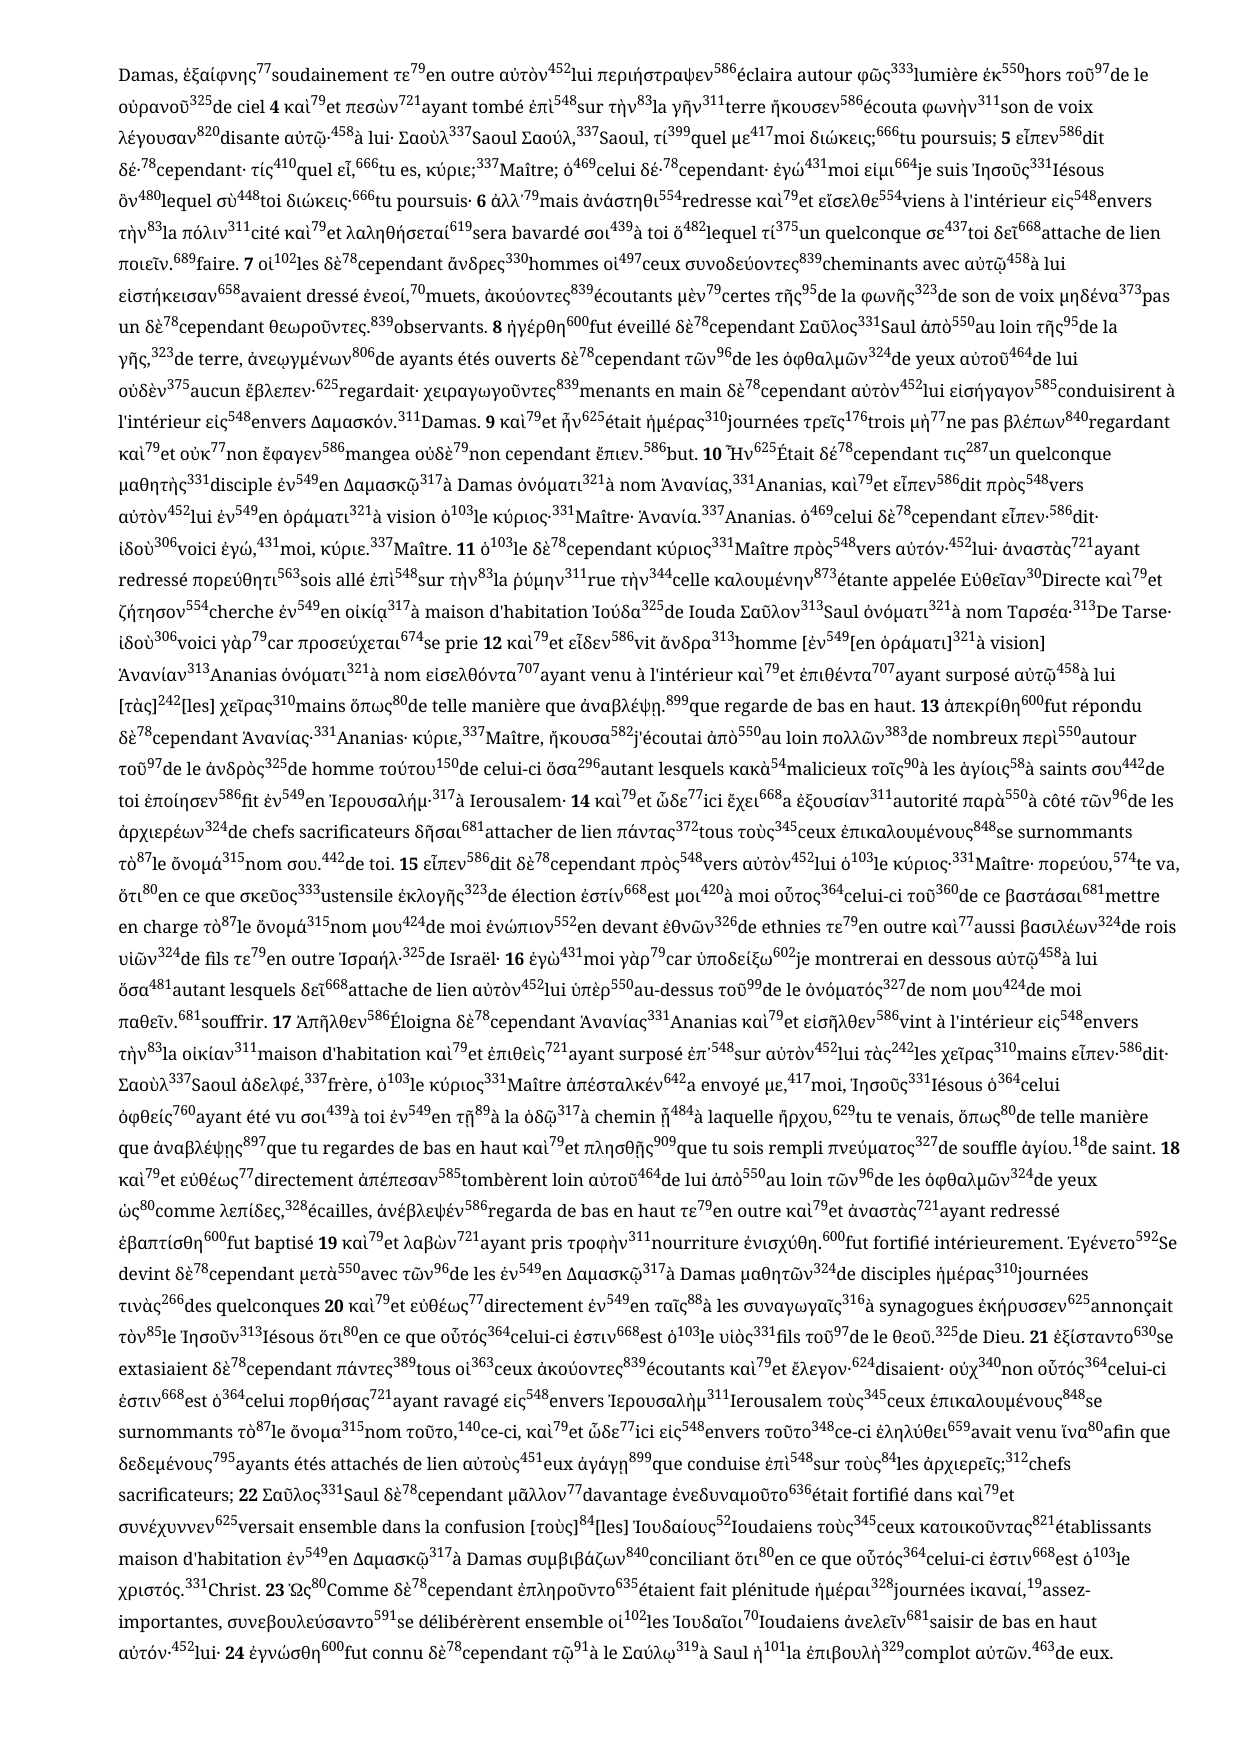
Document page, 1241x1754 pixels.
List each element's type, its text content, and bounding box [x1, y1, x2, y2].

text 1 Ὁ103Le δὲ78cependant Σαῦλος331Saul ἔτι77encore ἐμπνέων840inspirant souffle ἀπειλῆς323de menace καὶ79et φόνου325de meurtre εἰς548envers τοὺς84les μαθητὰς312disciples τοῦ97de le κυρίου,325de Maître, προσελθὼν721ayant venu vers τῷ91à le ἀρχιερεῖ319à chef sacrificateur 2 ᾐτήσατο592se demanda παρ᾽550à côté αὐτοῦ464de lui ἐπιστολὰς310épîtres εἰς548envers Δαμασκὸν311Damas πρὸς548vers τὰς82les συναγωγάς,310synagogues, ὅπως80de telle manière que ἐάν80si le cas échéant τινας372des quelconques εὕρῃ899que trouve τῆς95de la ὁδοῦ323de chemin ὄντας,821étants, ἄνδρας312hommes τε79en outre καὶ79et γυναῖκας,310femmes, δεδεμένους795ayants étés attachés de lien ἀγάγῃ899que conduise εἰς548envers Ἰερουσαλήμ.311Ierousalem. 3 Ἐν549En δὲ78cependant τῷ354à ce πορεύεσθαι690se aller ἐγένετο592se devint αὐτὸν452lui ἐγγίζειν689approcher τῇ89à la Δαμασκῷ,317à Damas, ἐξαίφνης77soudainement τε79en outre αὐτὸν452lui περιήστραψεν586éclaira autour φῶς333lumière ἐκ550hors τοῦ97de le οὐρανοῦ325de ciel 4 καὶ79et πεσὼν721ayant tombé ἐπὶ548sur τὴν83la γῆν311terre ἤκουσεν586écouta φωνὴν311son de voix λέγουσαν820disante αὐτῷ·458à lui· Σαοὺλ337Saoul Σαούλ,337Saoul, τί399quel με417moi διώκεις;666tu poursuis; 5 εἶπεν586dit δέ·78cependant· τίς410quel εἶ,666tu es, κύριε;337Maître; ὁ469celui δέ·78cependant· ἐγώ431moi εἰμι664je suis Ἰησοῦς331Iésous ὃν480lequel σὺ448toi διώκεις·666tu poursuis· 6 ἀλλ᾽79mais ἀνάστηθι554redresse καὶ79et εἴσελθε554viens à l'intérieur εἰς548envers τὴν83la πόλιν311cité καὶ79et λαληθήσεταί619sera bavardé σοι439à toi ὅ482lequel τί375un quelconque σε437toi δεῖ668attache de lien ποιεῖν.689faire. 7 οἱ102les δὲ78cependant ἄνδρες330hommes οἱ497ceux συνοδεύοντες839cheminants avec αὐτῷ458à lui εἱστήκεισαν658avaient dressé ἐνεοί,70muets, ἀκούοντες839écoutants μὲν79certes τῆς95de la φωνῆς323de son de voix μηδένα373pas un δὲ78cependant θεωροῦντες.839observants. 8 ἠγέρθη600fut éveillé δὲ78cependant Σαῦλος331Saul ἀπὸ550au loin τῆς95de la γῆς,323de terre, ἀνεῳγμένων806de ayants étés ouverts δὲ78cependant τῶν96de les ὀφθαλμῶν324de yeux αὐτοῦ464de lui οὐδὲν375aucun ἔβλεπεν·625regardait· χειραγωγοῦντες839menants en main δὲ78cependant αὐτὸν452lui εἰσήγαγον585conduisirent à l'intérieur εἰς548envers Δαμασκόν.311Damas. 9 καὶ79et ἦν625était ἡμέρας310journées τρεῖς176trois μὴ77ne pas βλέπων840regardant καὶ79et οὐκ77non ἔφαγεν586mangea οὐδὲ79non cependant ἔπιεν.586but. 10 Ἦν625Était δέ78cependant τις287un quelconque μαθητὴς331disciple ἐν549en Δαμασκῷ317à Damas ὀνόματι321à nom Ἁνανίας,331Ananias, καὶ79et εἶπεν586dit πρὸς548vers αὐτὸν452lui ἐν549en ὁράματι321à vision ὁ103le κύριος·331Maître· Ἁνανία.337Ananias. ὁ469celui δὲ78cependant εἶπεν·586dit· ἰδοὺ306voici ἐγώ,431moi, κύριε.337Maître. 11 ὁ103le δὲ78cependant κύριος331Maître πρὸς548vers αὐτόν·452lui· ἀναστὰς721ayant redressé πορεύθητι563sois allé ἐπὶ548sur τὴν83la ῥύμην311rue τὴν344celle καλουμένην873étante appelée Εὐθεῖαν30Directe καὶ79et ζήτησον554cherche ἐν549en οἰκίᾳ317à maison d'habitation Ἰούδα325de Iouda Σαῦλον313Saul ὀνόματι321à nom Ταρσέα·313De Tarse· ἰδοὺ306voici γὰρ79car προσεύχεται674se prie 12 καὶ79et εἶδεν586vit ἄνδρα313homme [ἐν549[en ὁράματι]321à vision] Ἁνανίαν313Ananias ὀνόματι321à nom εἰσελθόντα707ayant venu à l'intérieur καὶ79et ἐπιθέντα707ayant surposé αὐτῷ458à lui [τὰς]242[les] χεῖρας310mains ὅπως80de telle manière que ἀναβλέψῃ.899que regarde de bas en haut. 13 ἀπεκρίθη600fut répondu δὲ78cependant Ἁνανίας·331Ananias· κύριε,337Maître, ἤκουσα582j'écoutai ἀπὸ550au loin πολλῶν383de nombreux περὶ550autour τοῦ97de le ἀνδρὸς325de homme τούτου150de celui-ci ὅσα296autant lesquels κακὰ54malicieux τοῖς90à les ἁγίοις58à saints σου442de toi ἐποίησεν586fit ἐν549en Ἰερουσαλήμ·317à Ierousalem· 14 καὶ79et ὧδε77ici ἔχει668a ἐξουσίαν311autorité παρὰ550à côté τῶν96de les ἀρχιερέων324de chefs sacrificateurs δῆσαι681attacher de lien πάντας372tous τοὺς345ceux ἐπικαλουμένους848se surnommants τὸ87le ὄνομά315nom σου.442de toi. 15 εἶπεν586dit δὲ78cependant πρὸς548vers αὐτὸν452lui ὁ103le κύριος·331Maître· πορεύου,574te va, ὅτι80en ce que σκεῦος333ustensile ἐκλογῆς323de élection ἐστίν668est μοι420à moi οὗτος364celui-ci τοῦ360de ce βαστάσαι681mettre en charge τὸ87le ὄνομά315nom μου424de moi ἐνώπιον552en devant ἐθνῶν326de ethnies τε79en outre καὶ77aussi βασιλέων324de rois υἱῶν324de fils τε79en outre Ἰσραήλ·325de Israël· 16 ἐγὼ431moi γὰρ79car ὑποδείξω602je montrerai en dessous αὐτῷ458à lui ὅσα481autant lesquels δεῖ668attache de lien αὐτὸν452lui ὑπὲρ550au-dessus τοῦ99de le ὀνόματός327de nom μου424de moi παθεῖν.681souffrir. 17 Ἀπῆλθεν586Éloigna δὲ78cependant Ἁνανίας331Ananias καὶ79et εἰσῆλθεν586vint à l'intérieur εἰς548envers τὴν83la οἰκίαν311maison d'habitation καὶ79et ἐπιθεὶς721ayant surposé ἐπ᾽548sur αὐτὸν452lui τὰς242les χεῖρας310mains εἶπεν·586dit· Σαοὺλ337Saoul ἀδελφέ,337frère, ὁ103le κύριος331Maître ἀπέσταλκέν642a envoyé με,417moi, Ἰησοῦς331Iésous ὁ364celui ὀφθείς760ayant été vu σοι439à toi ἐν549en τῇ89à la ὁδῷ317à chemin ᾗ484à laquelle ἤρχου,629tu te venais, ὅπως80de telle manière que ἀναβλέψῃς897que tu regardes de bas en haut καὶ79et πλησθῇς909que tu sois rempli πνεύματος327de souffle ἁγίου.18de saint. 18 καὶ79et εὐθέως77directement ἀπέπεσαν585tombèrent loin αὐτοῦ464de lui ἀπὸ550au loin τῶν96de les ὀφθαλμῶν324de yeux ὡς80comme λεπίδες,328écailles, ἀνέβλεψέν586regarda de bas en haut τε79en outre καὶ79et ἀναστὰς721ayant redressé ἐβαπτίσθη600fut baptisé 19 καὶ79et λαβὼν721ayant pris τροφὴν311nourriture ἐνισχύθη.600fut fortifié intérieurement. Ἐγένετο592Se devint δὲ78cependant μετὰ550avec τῶν96de les ἐν549en Δαμασκῷ317à Damas μαθητῶν324de disciples ἡμέρας310journées τινὰς266des quelconques 20 καὶ79et εὐθέως77directement ἐν549en ταῖς88à les συναγωγαῖς316à synagogues ἐκήρυσσεν625annonçait τὸν85le Ἰησοῦν313Iésous ὅτι80en ce que οὗτός364celui-ci ἐστιν668est ὁ103le υἱὸς331fils τοῦ97de le θεοῦ.325de Dieu. 21 ἐξίσταντο630se extasiaient δὲ78cependant πάντες389tous οἱ363ceux ἀκούοντες839écoutants καὶ79et ἔλεγον·624disaient· οὐχ340non οὗτός364celui-ci ἐστιν668est ὁ364celui πορθήσας721ayant ravagé εἰς548envers Ἰερουσαλὴμ311Ierousalem τοὺς345ceux ἐπικαλουμένους848se surnommants τὸ87le ὄνομα315nom τοῦτο,140ce-ci, καὶ79et ὧδε77ici εἰς548envers τοῦτο348ce-ci ἐληλύθει659avait venu ἵνα80afin que δεδεμένους795ayants étés attachés de lien αὐτοὺς451eux ἀγάγῃ899que conduise ἐπὶ548sur τοὺς84les ἀρχιερεῖς;312chefs sacrificateurs; 22 Σαῦλος331Saul δὲ78cependant μᾶλλον77davantage ἐνεδυναμοῦτο636était fortifié dans καὶ79et συνέχυννεν625versait ensemble dans la confusion [τοὺς]84[les] Ἰουδαίους52Ioudaiens τοὺς345ceux κατοικοῦντας821établissants maison d'habitation ἐν549en Δαμασκῷ317à Damas συμβιβάζων840conciliant ὅτι80en ce que οὗτός364celui-ci ἐστιν668est ὁ103le χριστός.331Christ. 23 Ὡς80Comme δὲ78cependant ἐπληροῦντο635étaient fait plénitude ἡμέραι328journées ἱκαναί,19assez-importantes, συνεβουλεύσαντο591se délibérèrent ensemble οἱ102les Ἰουδαῖοι70Ioudaiens ἀνελεῖν681saisir de bas en haut αὐτόν·452lui· 24 ἐγνώσθη600fut connu δὲ78cependant τῷ91à le Σαύλῳ319à Saul ἡ101la ἐπιβουλὴ329complot αὐτῶν.463de eux. παρετηροῦντο630se épiaient δὲ78cependant καὶ77aussi τὰς82les πύλας310porches ἡμέρας323de journée τε79en outre καὶ79et νυκτὸς323de nuit ὅπως80de telle manière que αὐτὸν452lui ἀνέλωσιν·898que saisissent de bas en haut· 25 λαβόντες720ayants pris δὲ78cependant οἱ102les μαθηταὶ330disciples αὐτοῦ464de lui νυκτὸς323de nuit διὰ550par τοῦ99de le τείχους327de muraille καθῆκαν585firent descendre αὐτὸν452lui χαλάσαντες720ayants lâchés ἐν549en σπυρίδι.317à corbeille. 26 Παραγενόμενος740Se ayant devenu à côté δὲ78cependant εἰς548envers Ἰερουσαλὴμ311Ierousalem ἐπείραζεν625mettait en tentation κολλᾶσθαι692être collé τοῖς90à les μαθηταῖς,318à disciples, καὶ79et πάντες389tous ἐφοβοῦντο630se effrayaient αὐτὸν452lui μὴ77ne pas πιστεύοντες839croyants ὅτι80en ce que ἐστὶν668est μαθητής.331disciple. 27 Βαρναβᾶς331Bar-Nabas δὲ78cependant ἐπιλαβόμενος740se ayant emparé αὐτὸν452lui ἤγαγεν586conduisit πρὸς548vers τοὺς84les ἀποστόλους312envoyés καὶ79et διηγήσατο592se raconta complètement αὐτοῖς457à eux πῶς77comment? ἐν549en τῇ89à la ὁδῷ317à chemin εἶδεν586vit τὸν85le κύριον313Maître καὶ79et ὅτι80en ce que ἐλάλησεν586bavarda αὐτῷ458à lui καὶ79et πῶς77comment? ἐν549en Δαμασκῷ317à Damas ἐπαρρησιάσατο592se oralisa franchement ἐν549en τῷ93à le ὀνόματι321à nom τοῦ97de le Ἰησοῦ.325de Iésous. 28 καὶ79et ἦν625était μετ᾽550avec αὐτῶν463de eux εἰσπορευόμενος867se allant à l'intérieur καὶ79et ἐκπορευόμενος867se allant au dehors εἰς548envers Ἰερουσαλήμ,311Ierousalem, παρρησιαζόμενος867se oralisant franchement ἐν549en τῷ93à le ὀνόματι321à nom τοῦ97de le κυρίου,325de Maître, 29 ἐλάλει625bavardait τε79en outre καὶ79et συνεζήτει625cherchait ensemble πρὸς548vers τοὺς84les Ἑλληνιστάς,312Hellénistes, οἱ468ceux δὲ78cependant ἐπεχείρουν624mettaient la main sur ἀνελεῖν681saisir de bas en haut αὐτόν.452lui. 30 ἐπιγνόντες720ayants reconnus δὲ78cependant οἱ102les ἀδελφοὶ330frères κατήγαγον585menèrent de haut en bas αὐτὸν452lui εἰς548envers Καισάρειαν311Kaesareia καὶ79et ἐξαπέστειλαν585envoyèrent dehors αὐτὸν452lui εἰς548envers Ταρσόν.311Tarse. 31 Ἡ101La μὲν77certes οὖν79donc ἐκκλησία329église καθ᾽550contre ὅλης279de toute entière τῆς95de la Ἰουδαίας323de Ioudaia καὶ79et Γαλιλαίας323de Galilée καὶ79et Σαμαρείας323de Samareia εἶχεν625avait εἰρήνην311paix οἰκοδομουμένη889étante édifiée en maison καὶ79et πορευομένη865se allante τῷ91à le φόβῳ319à effroi τοῦ97de le κυρίου325de Maître καὶ79et τῇ89à la παρακλήσει317à appel à côté τοῦ99de le ἁγίου18de saint πνεύματος327de souffle ἐπληθύνετο.636était multiplié. 32 Ἐγένετο592Se devint δὲ78cependant Πέτρον313Pierre διερχόμενον849se passant à travers διὰ550par πάντων385de tous κατελθεῖν681venir de haut en bas καὶ77aussi πρὸς548vers τοὺς84les ἁγίους52saints τοὺς345ceux κατοικοῦντας821établissants maison d'habitation Λύδδα.311Lydda. 33 εὗρεν586trouva δὲ78cependant ἐκεῖ77là ἄνθρωπόν313être humain τινα269un quelconque ὀνόματι321à nom Αἰνέαν313Ainéa ἐξ550hors ἐτῶν326de ans ὀκτὼ192de huit κατακείμενον849se couchant de haut en bas ἐπὶ550sur κραβάττου,325de grabat, ὃς498lequel ἦν625était παραλελυμένος.813ayant été paralysé. 34 καὶ79et εἶπεν586dit αὐτῷ458à lui ὁ103le Πέτρος·331Pierre· Αἰνέα,337Ainéa, ἰᾶταί674se guérit σε437toi Ἰησοῦς331Iésous Χριστός·331Christ· ἀνάστηθι554redresse καὶ79et στρῶσον554étends σεαυτῷ.520à toi-même. καὶ79et εὐθέως77directement ἀνέστη.586redressa. 35 καὶ79et εἶδαν585virent αὐτὸν452lui πάντες389tous οἱ363ceux κατοικοῦντες839établissants maison d'habitation Λύδδα311Lydda καὶ79et τὸν85le Σαρῶνα,313Sarona, οἵτινες497lesquels des quelconques ἐπέστρεψαν585retournèrent au-dessus ἐπὶ548sur τὸν85le κύριον.313Maître. 36 Ἐν549En Ἰόππῃ317à Ioppé δέ78cependant τις285une quelconque ἦν625était μαθήτρια329disciple ὀνόματι321à nom Ταβιθά,329Tabitha, ἣ496laquelle διερμηνευομένη889étante interprétée en détail λέγεται680est dit Δορκάς·329Dorcas· αὕτη467celle-ci ἦν625était πλήρης45de plénitude ἔργων326de travaux ἀγαθῶν17de bons καὶ79et ἐλεημοσυνῶν322de actes de miséricorde ὧν489de lesquelles ἐποίει.625faisait. 37 ἐγένετο592se devint δὲ78cependant ἐν549en ταῖς88à les ἡμέραις316à journées ἐκείναις141à celles-là ἀσθενήσασαν705ayante étée infirme αὐτὴν450elle ἀποθανεῖν·681mourir loin· λούσαντες720ayants baignés δὲ78cependant αὐτὴν450elle ἔθηκαν585posèrent ἐν549en ὑπερῴῳ.321à partie au-dessus. 38 ἐγγὺς77proche δὲ78cependant οὔσης832de étante Λύδδας323de Lydda τῇ89à la Ἰόππῃ317à Ioppé οἱ102les μαθηταὶ330disciples ἀκούσαντες720ayants écoutés ὅτι80en ce que Πέτρος331Pierre ἐστὶν668est ἐν549en αὐτῇ456à elle ἀπέστειλαν585envoyèrent δύο178deux ἄνδρας312hommes πρὸς548vers αὐτὸν452lui παρακαλοῦντες·839appelants à côté· μὴ77ne pas ὀκνήσῃς897que tu paresses διελθεῖν681passer à travers ἕως552jusqu'à ce que ἡμῶν.423de nous. 39 ἀναστὰς721ayant redressé δὲ78cependant Πέτρος331Pierre συνῆλθεν586vint ensemble αὐτοῖς·457à eux· ὃν480lequel παραγενόμενον726se ayant devenu à côté ἀνήγαγον585conduisirent de bas en haut εἰς548envers τὸ87le ὑπερῷον315partie au-dessus καὶ79et παρέστησαν585dressèrent à côté αὐτῷ458à lui πᾶσαι284toutes αἱ100les χῆραι328veuves κλαίουσαι837pleurantes καὶ79et ἐπιδεικνύμεναι864se montrantes sûrement χιτῶνας312chitons καὶ79et ἱμάτια314himations ὅσα481autant lesquels ἐποίει625faisait μετ᾽550avec αὐτῶν461de elles οὖσα838étante ἡ101la Δορκάς.329Dorcas. 40 ἐκβαλὼν721ayant éjecté δὲ78cependant ἔξω77au-dehors πάντας372tous ὁ103le Πέτρος331Pierre καὶ79et θεὶς721ayant posé τὰ246les γόνατα314genoux προσηύξατο592se pria καὶ79et ἐπιστρέψας721ayant retourné au-dessus πρὸς548vers τὸ87le σῶμα315corps εἶπεν·586dit· Ταβιθά,335Tabitha, ἀνάστηθι.554redresse. ἡ467celle δὲ78cependant ἤνοιξεν586ouvrit τοὺς84les ὀφθαλμοὺς312yeux αὐτῆς,462de elle, καὶ79et ἰδοῦσα719ayante vue τὸν85le Πέτρον313Pierre ἀνεκάθισεν.586assit de bas en haut. 41 δοὺς721ayant donné δὲ78cependant αὐτῇ456à elle χεῖρα311main ἀνέστησεν586redressa αὐτήν·450elle· φωνήσας721ayant sonné de voix δὲ78cependant τοὺς84les ἁγίους52saints καὶ79et τὰς82les χήρας310veuves παρέστησεν586dressa à côté αὐτὴν450elle ζῶσαν.820vivante. 42 γνωστὸν49connu δὲ78cependant ἐγένετο592se devint καθ᾽550contre ὅλης279de toute entière τῆς95de la Ἰόππης323de Ioppé καὶ79et ἐπίστευσαν585crurent πολλοὶ389nombreux ἐπὶ548sur τὸν85le κύριον.313Maître. 43 Ἐγένετο592Se devint δὲ78cependant ἡμέρας310journées ἱκανὰς266assez-importantes μεῖναι681rester ἐν549en Ἰόππῃ317à Ioppé παρά549à côté τινι275à un quelconque Σίμωνι319à Simon βυρσεῖ.319à tanneur. [118, 59, 1181, 1665]
